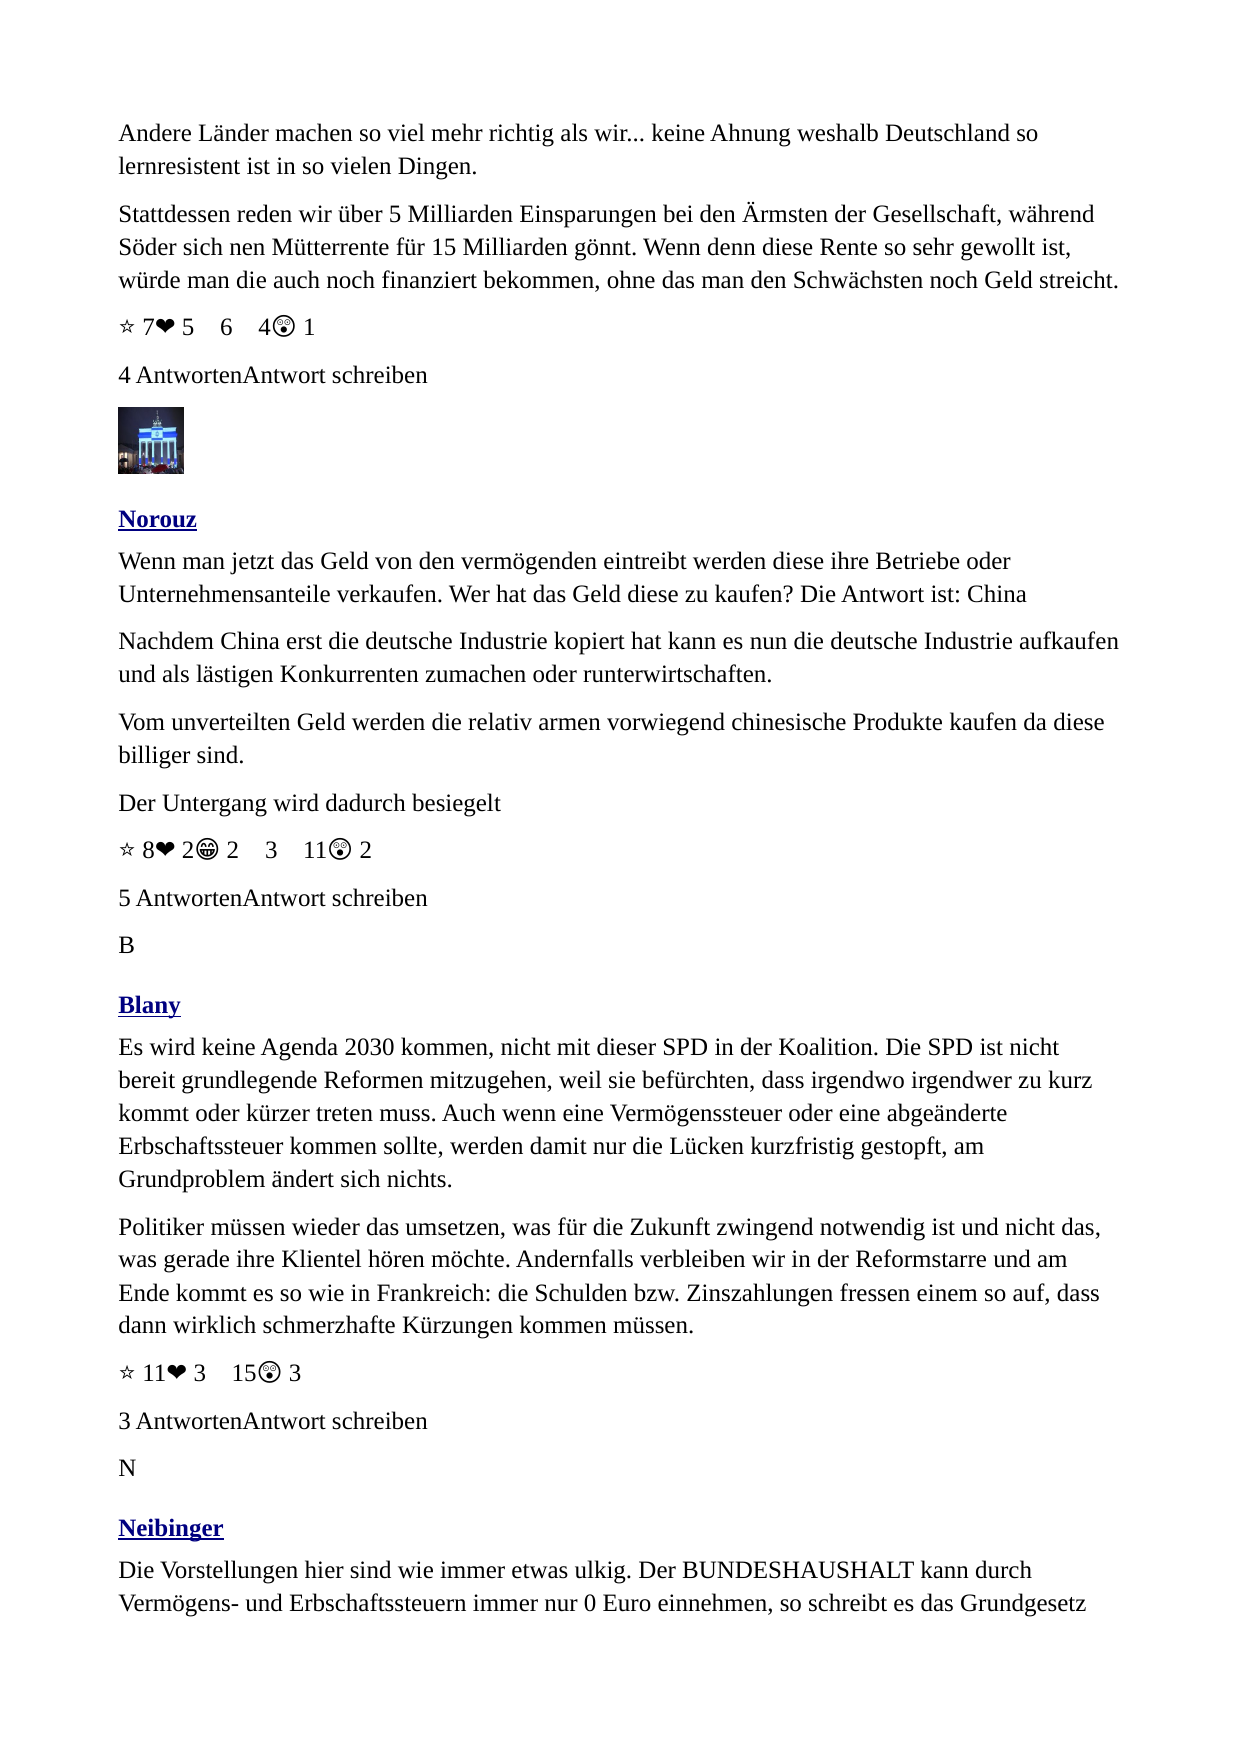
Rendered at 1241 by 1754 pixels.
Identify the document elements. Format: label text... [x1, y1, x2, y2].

text Der Untergang wird dadurch besiegelt [118, 788, 1122, 816]
text Die Vorstellungen hier sind wie immer etwas ulkig. Der BUNDESHAUSHALT kann durch Vermögens- und Erbschaftssteuern immer nur 0 Euro einnehmen, so schreibt es das Grundgesetz [118, 1555, 1122, 1617]
text B [118, 931, 1122, 959]
text Es wird keine Agenda 2030 kommen, nicht mit dieser SPD in der Koalition. Die SPD ist nicht bereit grundlegende Reformen mitzugehen, weil sie befürchten, dass irgendwo irgendwer zu kurz kommt oder kürzer treten muss. Auch wenn eine Vermögenssteuer oder eine abgeänderte Erbschaftssteuer kommen sollte, werden damit nur die Lücken kurzfristig gestopft, am Grundproblem ändert sich nichts. [118, 1032, 1122, 1193]
text Vom unverteilten Geld werden die relativ armen vorwiegend chinesische Produkte kaufen da diese billiger sind. [118, 707, 1122, 769]
text ⭐️ 11❤️ 3🤨 15😲 3 [118, 1358, 1122, 1387]
subtitle Neibinger [118, 1513, 1122, 1542]
text N [118, 1453, 1122, 1482]
text Politiker müssen wieder das umsetzen, was für die Zukunft zwingend notwendig ist und nicht das, was gerade ihre Klientel hören möchte. Andernfalls verbleiben wir in der Reformstarre und am Ende kommt es so wie in Frankreich: die Schulden bzw. Zinszahlungen fressen einem so auf, dass dann wirklich schmerzhafte Kürzungen kommen müssen. [118, 1212, 1122, 1339]
text Stattdessen reden wir über 5 Milliarden Einsparungen bei den Ärmsten der Gesellschaft, während Söder sich nen Mütterrente für 15 Milliarden gönnt. Wenn denn diese Rente so sehr gewollt ist, würde man die auch noch finanziert bekommen, ohne das man den Schwächsten noch Geld streicht. [118, 199, 1122, 293]
picture [118, 407, 184, 474]
text Andere Länder machen so viel mehr richtig als wir... keine Ahnung weshalb Deutschland so lernresistent ist in so vielen Dingen. [118, 118, 1122, 180]
text 3 AntwortenAntwort schreiben [118, 1406, 1122, 1434]
text Nachdem China erst die deutsche Industrie kopiert hat kann es nun die deutsche Industrie aufkaufen und als lästigen Konkurrenten zumachen oder runterwirtschaften. [118, 626, 1122, 688]
subtitle Norouz [118, 504, 1122, 533]
text 5 AntwortenAntwort schreiben [118, 883, 1122, 912]
text Wenn man jetzt das Geld von den vermögenden eintreibt werden diese ihre Betriebe oder Unternehmensanteile verkaufen. Wer hat das Geld diese zu kaufen? Die Antwort ist: China [118, 546, 1122, 608]
text ⭐️ 8❤️ 2😁 2🙁 3🤨 11😲 2 [118, 835, 1122, 864]
text ⭐️ 7❤️ 5🙁 6🤨 4😲 1 [118, 312, 1122, 341]
subtitle Blany [118, 991, 1122, 1019]
text 4 AntwortenAntwort schreiben [118, 360, 1122, 389]
